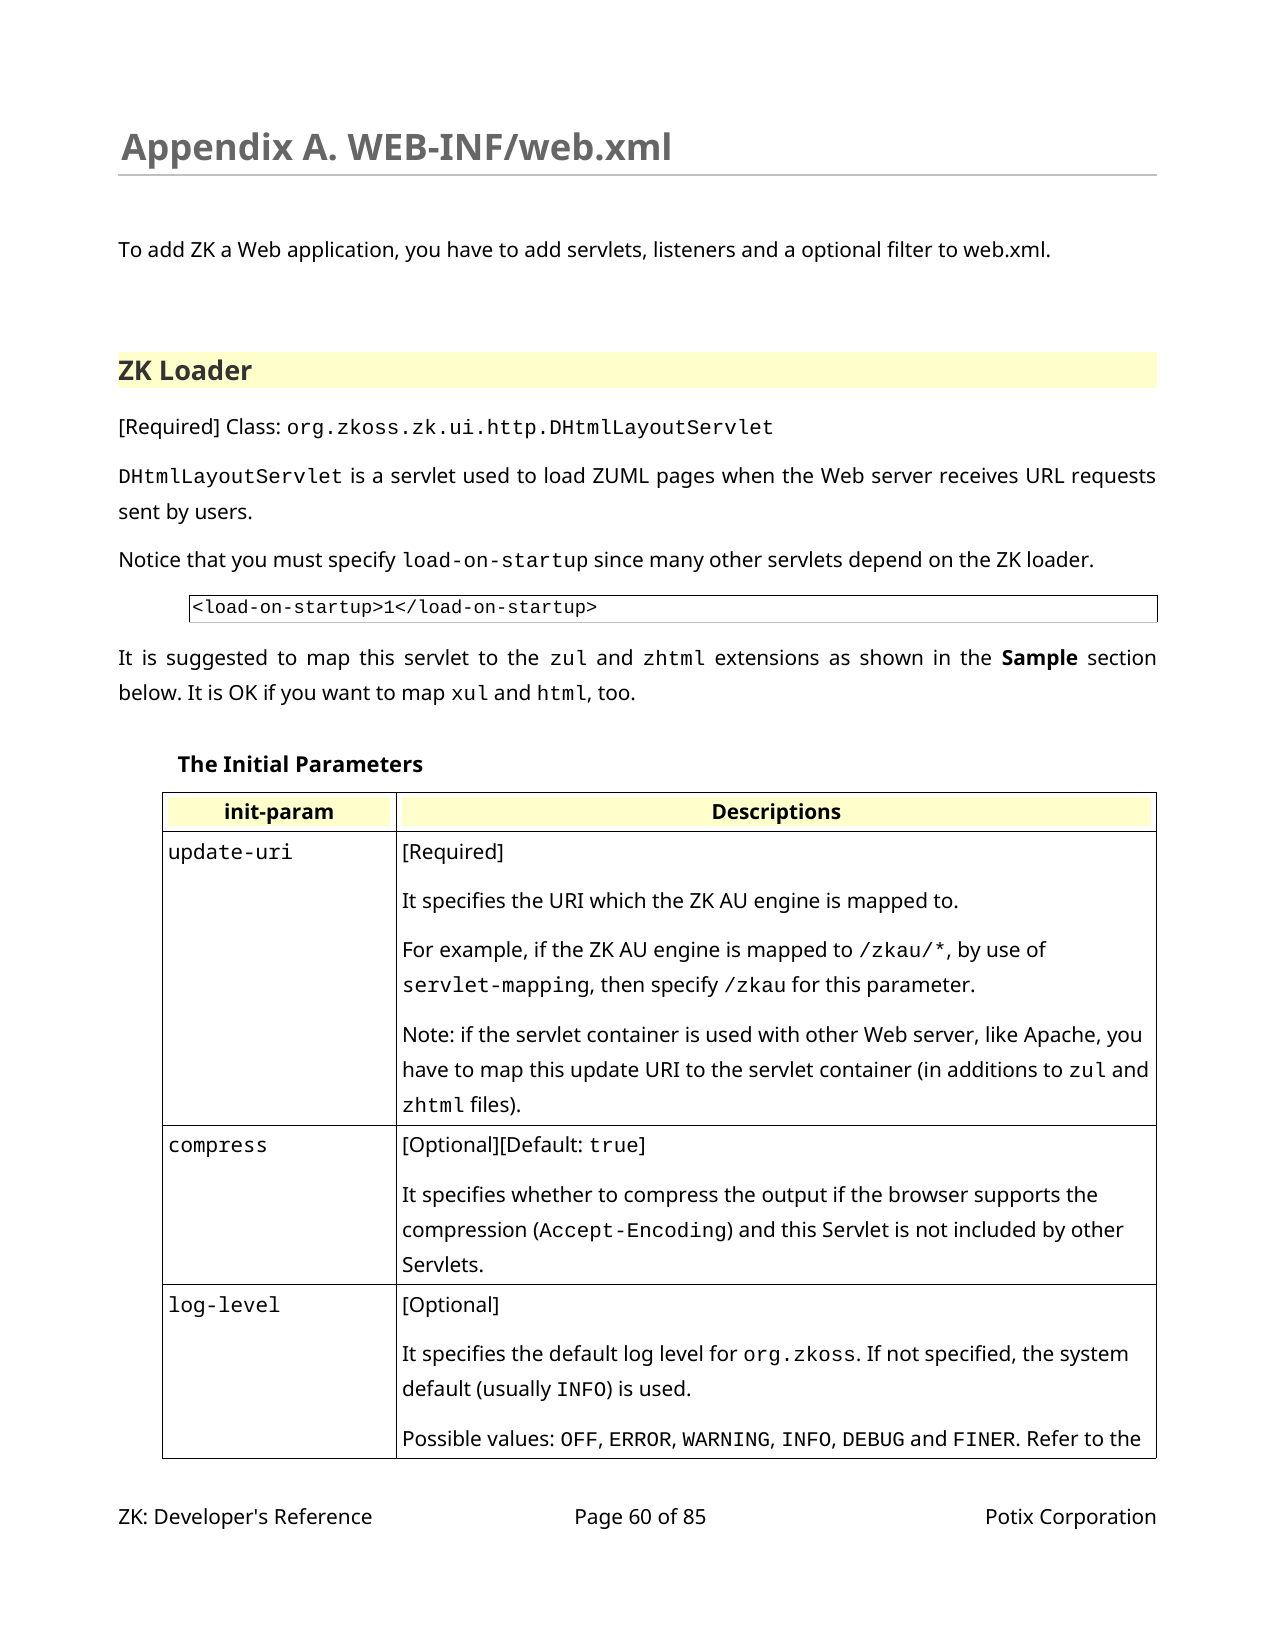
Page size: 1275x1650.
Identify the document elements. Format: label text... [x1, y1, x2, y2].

subtitle Appendix A. WEB-INF/web.xml [118, 118, 1157, 174]
table_cell log-level [163, 1285, 396, 1458]
table_cell compress [163, 1126, 396, 1284]
text To add ZK a Web application, you have to add servlets, listeners and a optional filter to web.xml. [118, 235, 1157, 263]
table_header Descriptions [397, 793, 1156, 831]
text DHtmlLayoutServlet is a servlet used to load ZUML pages when the Web server receives URL requests sent by users. [118, 461, 1157, 525]
table_cell [Required] It specifies the URI which the ZK AU engine is mapped to. For example, if the ZK AU engine is mapped to /zkau/*, by use of servlet-mapping, then specify /zkau for this parameter. Note: if the servlet container is used with other Web server, like Apache, you have to map this update URI to the servlet container (in additions to zul and zhtml files). [397, 832, 1156, 1125]
text <load-on-startup>1</load-on-startup> [190, 596, 1157, 622]
table_cell [Optional][Default: true] It specifies whether to compress the output if the browser supports the compression (Accept-Encoding) and this Servlet is not included by other Servlets. [397, 1126, 1156, 1284]
subtitle ZK Loader [118, 352, 1157, 388]
table_header init-param [163, 793, 396, 831]
text It is suggested to map this servlet to the zul and zhtml extensions as shown in the Sample section below. It is OK if you want to map xul and html, too. [118, 643, 1157, 707]
text Notice that you must specify load-on-startup since many other servlets depend on the ZK loader. [118, 546, 1157, 574]
subtitle The Initial Parameters [177, 749, 1157, 779]
table_cell update-uri [163, 832, 396, 1125]
table_cell [Optional] It specifies the default log level for org.zkoss. If not specified, the system default (usually INFO) is used. Possible values: OFF, ERROR, WARNING, INFO, DEBUG and FINER. Refer to the [397, 1285, 1156, 1458]
text [Required] Class: org.zkoss.zk.ui.http.DHtmlLayoutServlet [118, 412, 1157, 441]
